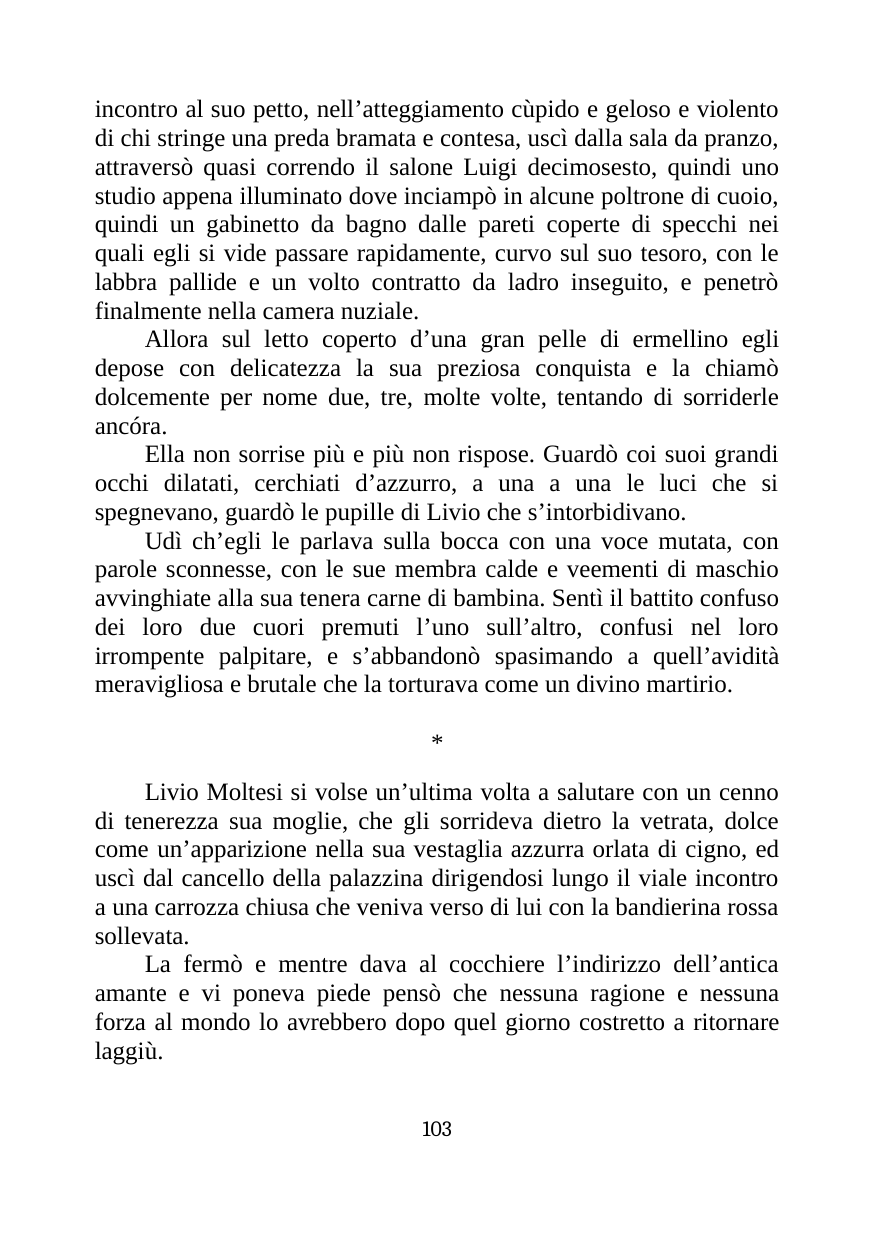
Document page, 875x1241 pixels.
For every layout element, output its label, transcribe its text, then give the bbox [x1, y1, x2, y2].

text Allora sul letto coperto d’una gran pelle di ermellino egli depose con delicatezza la sua preziosa conquista e la chiamò dolcemente per nome due, tre, molte volte, tentando di sorriderle ancóra. [94, 324, 779, 439]
text Ella non sorrise più e più non rispose. Guardò coi suoi grandi occhi dilatati, cerchiati d’azzurro, a una a una le luci che si spegnevano, guardò le pupille di Livio che s’intorbidivano. [94, 439, 779, 526]
text La fermò e mentre dava al cocchiere l’indirizzo dell’antica amante e vi poneva piede pensò che nessuna ragione e nessuna forza al mondo lo avrebbero dopo quel giorno costretto a ritornare laggiù. [94, 949, 779, 1064]
text Udì ch’egli le parlava sulla bocca con una voce mutata, con parole sconnesse, con le sue membra calde e veementi di maschio avvinghiate alla sua tenera carne di bambina. Sentì il battito confuso dei loro due cuori premuti l’uno sull’altro, confusi nel loro irrompente palpitare, e s’abbandonò spasimando a quell’avidità meravigliosa e brutale che la torturava come un divino martirio. [94, 526, 779, 698]
text incontro al suo petto, nell’atteggiamento cùpido e geloso e violento di chi stringe una preda bramata e contesa, uscì dalla sala da pranzo, attraversò quasi correndo il salone Luigi decimosesto, quindi uno studio appena illuminato dove inciampò in alcune poltrone di cuoio, quindi un gabinetto da bagno dalle pareti coperte di specchi nei quali egli si vide passare rapidamente, curvo sul suo tesoro, con le labbra pallide e un volto contratto da ladro inseguito, e penetrò finalmente nella camera nuziale. [94, 94, 779, 324]
text * [94, 728, 779, 756]
text Livio Moltesi si volse un’ultima volta a salutare con un cenno di tenerezza sua moglie, che gli sorrideva dietro la vetrata, dolce come un’apparizione nella sua vestaglia azzurra orlata di cigno, ed uscì dal cancello della palazzina dirigendosi lungo il viale incontro a una carrozza chiusa che veniva verso di lui con la bandierina rossa sollevata. [94, 777, 779, 949]
